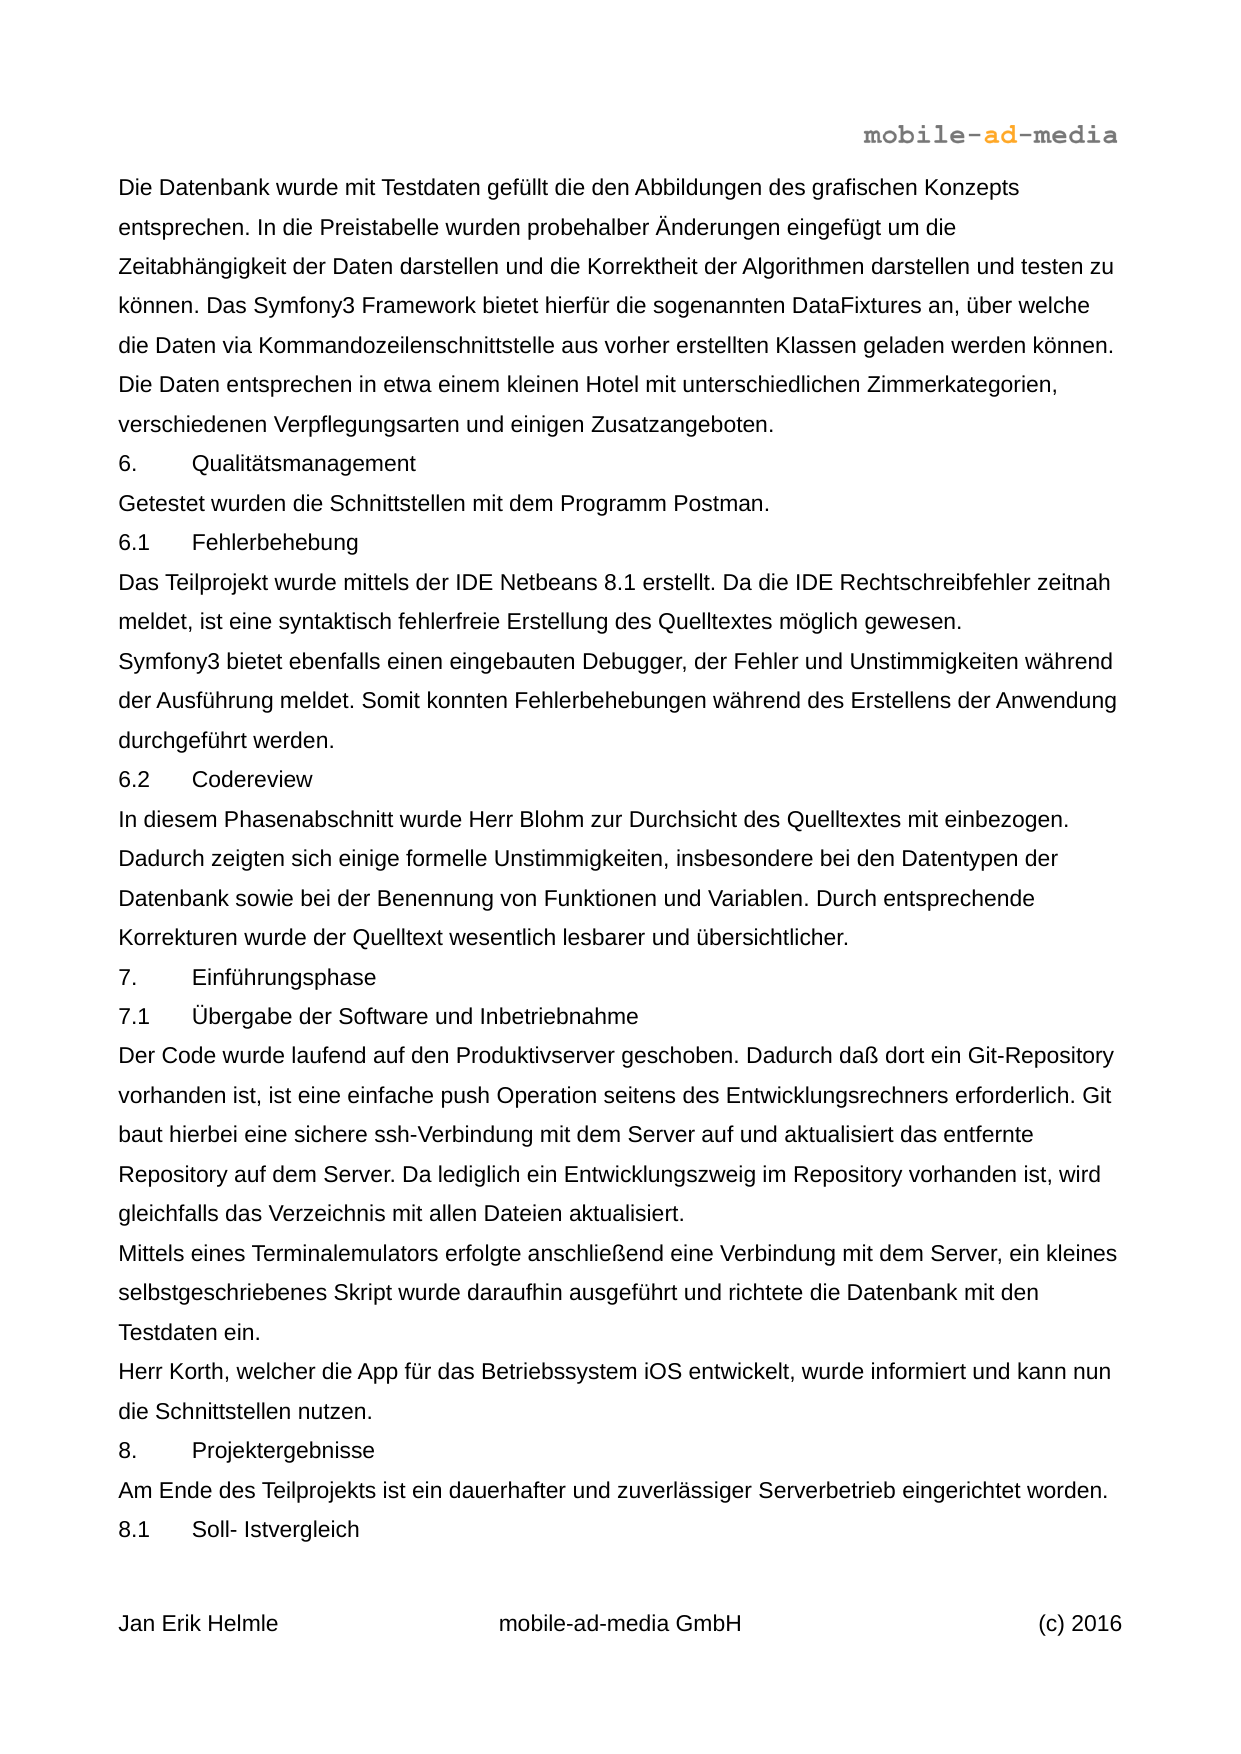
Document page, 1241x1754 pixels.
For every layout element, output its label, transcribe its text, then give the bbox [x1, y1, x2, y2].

text In diesem Phasenabschnitt wurde Herr Blohm zur Durchsicht des Quelltextes mit einbezogen. Dadurch zeigten sich einige formelle Unstimmigkeiten, insbesondere bei den Datentypen der Datenbank sowie bei der Benennung von Funktionen und Variablen. Durch entsprechende Korrekturen wurde der Quelltext wesentlich lesbarer und übersichtlicher. [118, 806, 1122, 950]
text Die Datenbank wurde mit Testdaten gefüllt die den Abbildungen des grafischen Konzepts entsprechen. In die Preistabelle wurden probehalber Änderungen eingefügt um die Zeitabhängigkeit der Daten darstellen und die Korrektheit der Algorithmen darstellen und testen zu können. Das Symfony3 Framework bietet hierfür die sogenannten DataFixtures an, über welche die Daten via Kommandozeilenschnittstelle aus vorher erstellten Klassen geladen werden können. [118, 174, 1122, 358]
text 7. Einführungsphase [118, 963, 1122, 990]
text 7.1 Übergabe der Software und Inbetriebnahme [118, 1003, 1122, 1029]
picture [863, 118, 1118, 150]
text Symfony3 bietet ebenfalls einen eingebauten Debugger, der Fehler und Unstimmigkeiten während der Ausführung meldet. Somit konnten Fehlerbehebungen während des Erstellens der Anwendung durchgeführt werden. [118, 648, 1122, 753]
text 6.2 Codereview [118, 766, 1122, 792]
text Getestet wurden die Schnittstellen mit dem Programm Postman. [118, 490, 1122, 516]
text 6. Qualitätsmanagement [118, 450, 1122, 477]
text Mittels eines Terminalemulators erfolgte anschließend eine Verbindung mit dem Server, ein kleines selbstgeschriebenes Skript wurde daraufhin ausgeführt und richtete die Datenbank mit den Testdaten ein. [118, 1240, 1122, 1345]
text Die Daten entsprechen in etwa einem kleinen Hotel mit unterschiedlichen Zimmerkategorien, verschiedenen Verpflegungsarten und einigen Zusatzangeboten. [118, 371, 1122, 437]
text Am Ende des Teilprojekts ist ein dauerhafter und zuverlässiger Serverbetrieb eingerichtet worden. [118, 1477, 1122, 1503]
text Der Code wurde laufend auf den Produktivserver geschoben. Dadurch daß dort ein Git-Repository vorhanden ist, ist eine einfache push Operation seitens des Entwicklungsrechners erforderlich. Git baut hierbei eine sichere ssh-Verbindung mit dem Server auf und aktualisiert das entfernte Repository auf dem Server. Da lediglich ein Entwicklungszweig im Repository vorhanden ist, wird gleichfalls das Verzeichnis mit allen Dateien aktualisiert. [118, 1042, 1122, 1227]
text Herr Korth, welcher die App für das Betriebssystem iOS entwickelt, wurde informiert und kann nun die Schnittstellen nutzen. [118, 1358, 1122, 1424]
text 8.1 Soll- Istvergleich [118, 1516, 1122, 1543]
text 6.1 Fehlerbehebung [118, 529, 1122, 556]
text 8. Projektergebnisse [118, 1437, 1122, 1464]
text Das Teilprojekt wurde mittels der IDE Netbeans 8.1 erstellt. Da die IDE Rechtschreibfehler zeitnah meldet, ist eine syntaktisch fehlerfreie Erstellung des Quelltextes möglich gewesen. [118, 569, 1122, 634]
